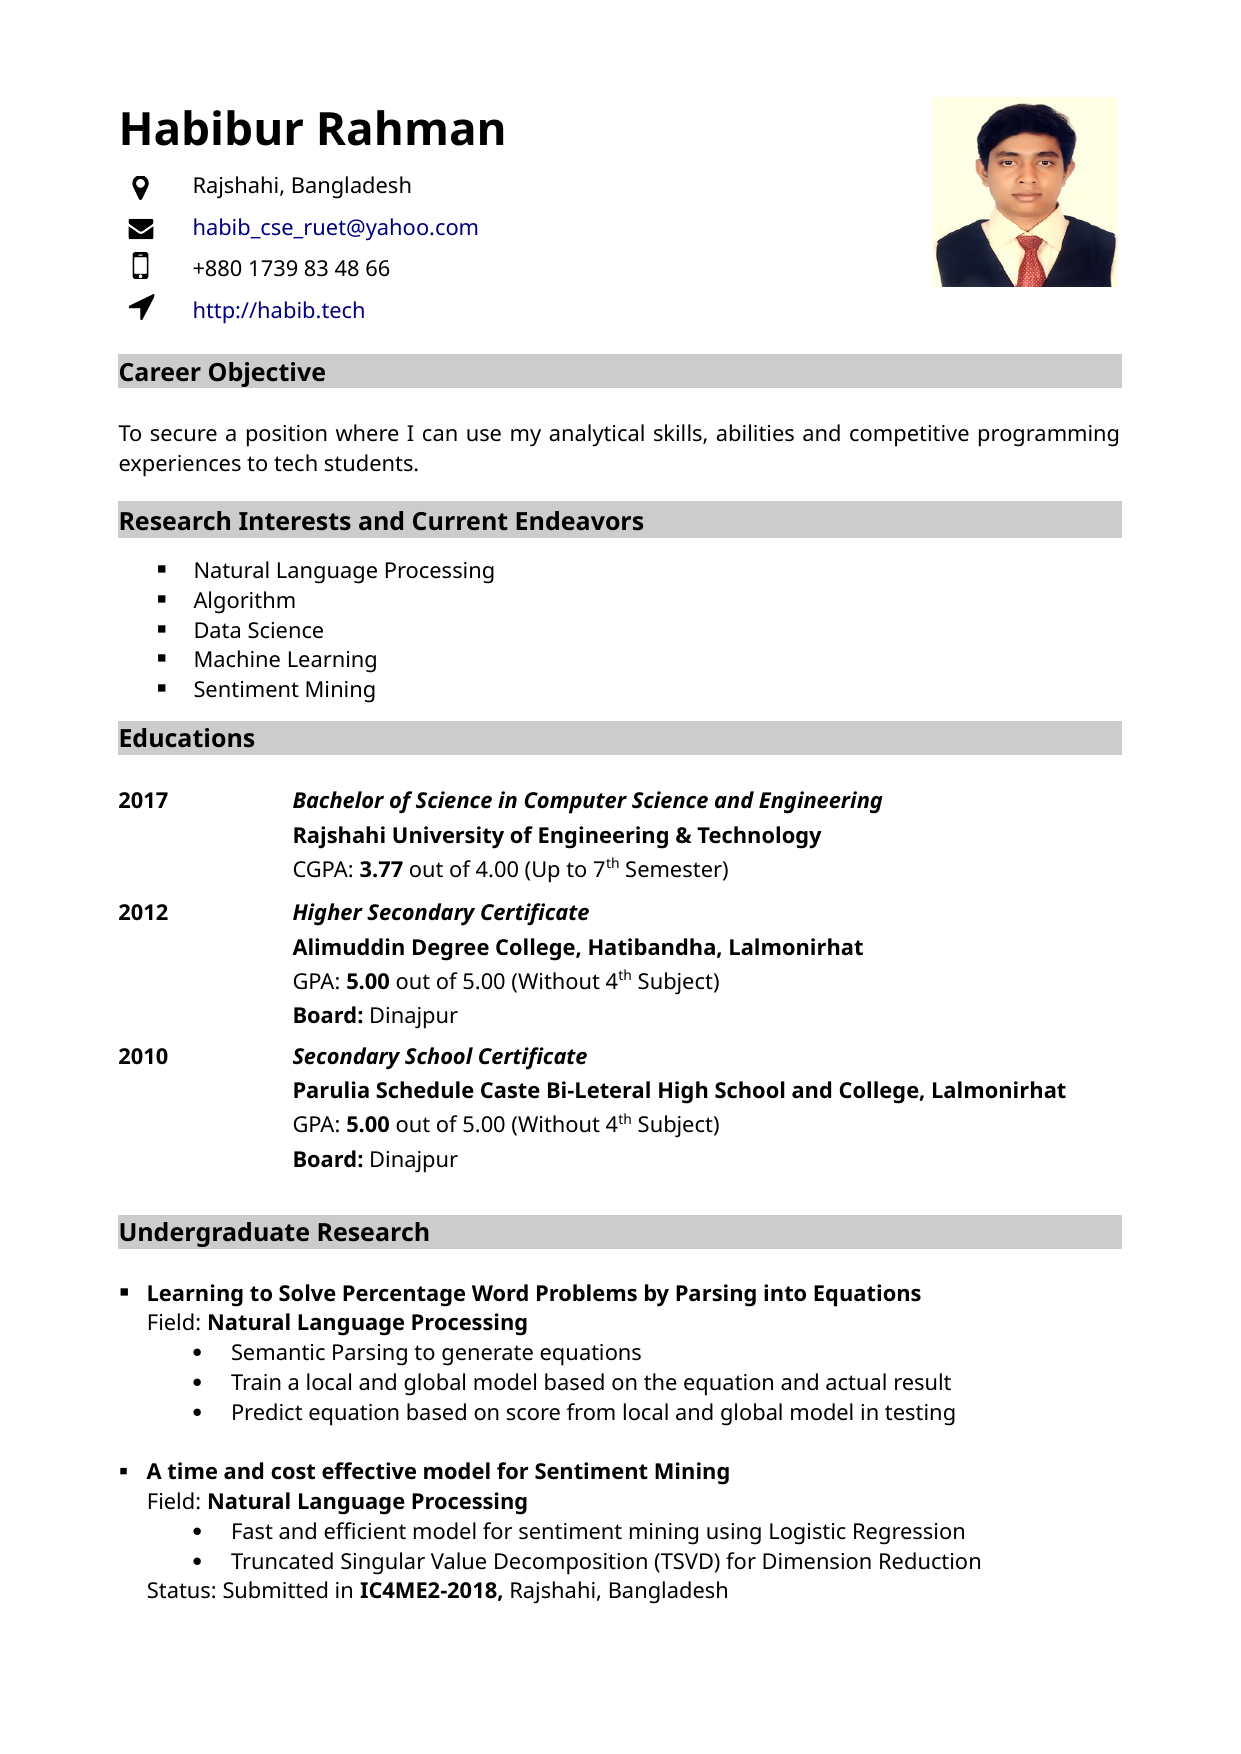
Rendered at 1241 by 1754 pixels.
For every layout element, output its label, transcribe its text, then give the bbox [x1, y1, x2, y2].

list Data Science [156, 614, 1122, 644]
text Field: Natural Language Processing [118, 1307, 1122, 1337]
text http://habib.tech [192, 295, 1122, 325]
list Semantic Parsing to generate equations [193, 1337, 1122, 1367]
text Rajshahi, Bangladesh [192, 170, 932, 200]
table_cell 2012 [118, 892, 287, 1035]
list Machine Learning [156, 644, 1122, 674]
picture [128, 217, 154, 242]
list Truncated Singular Value Decomposition (TSVD) for Dimension Reduction [193, 1546, 1122, 1576]
picture [932, 97, 1118, 287]
list Natural Language Processing [156, 555, 1122, 585]
picture [127, 252, 154, 279]
list Algorithm [156, 585, 1122, 614]
table_header 2017 [118, 780, 287, 892]
table_cell Secondary School Certificate Parulia Schedule Caste Bi-Leteral High School and College, Lalmonirhat GPA: 5.00 out of 5.00 (Without 4th Subject) Board: Dinajpur [287, 1035, 1121, 1179]
list Predict equation based on score from local and global model in testing [193, 1397, 1122, 1427]
table_header Bachelor of Science in Computer Science and Engineering Rajshahi University of Engineering & Technology CGPA: 3.77 out of 4.00 (Up to 7th Semester) [287, 780, 1121, 892]
picture [128, 294, 155, 320]
text Educations [118, 721, 1122, 755]
table_cell Higher Secondary Certificate Alimuddin Degree College, Hatibandha, Lalmonirhat GPA: 5.00 out of 5.00 (Without 4th Subject) Board: Dinajpur [287, 892, 1121, 1035]
text Field: Natural Language Processing [118, 1486, 1122, 1516]
picture [128, 176, 153, 200]
list A time and cost effective model for Sentiment Mining [118, 1456, 1122, 1486]
text Status: Submitted in IC4ME2-2018, Rajshahi, Bangladesh [118, 1576, 1122, 1605]
text To secure a position where I can use my analytical skills, abilities and competitive programming experiences to tech students. [118, 418, 1122, 477]
text Research Interests and Current Endeavors [118, 501, 1122, 538]
text Undergraduate Research [118, 1215, 1122, 1249]
list Train a local and global model based on the equation and actual result [193, 1367, 1122, 1397]
text Habibur Rahman [118, 96, 1122, 158]
text habib_cse_ruet@yahoo.com [192, 212, 932, 242]
text +880 1739 83 48 66 [192, 253, 932, 283]
text Career Objective [118, 354, 1122, 388]
list Sentiment Mining [156, 674, 1122, 704]
list Learning to Solve Percentage Word Problems by Parsing into Equations [118, 1278, 1122, 1307]
list Fast and efficient model for sentiment mining using Logistic Regression [193, 1516, 1122, 1546]
table_cell 2010 [118, 1035, 287, 1179]
